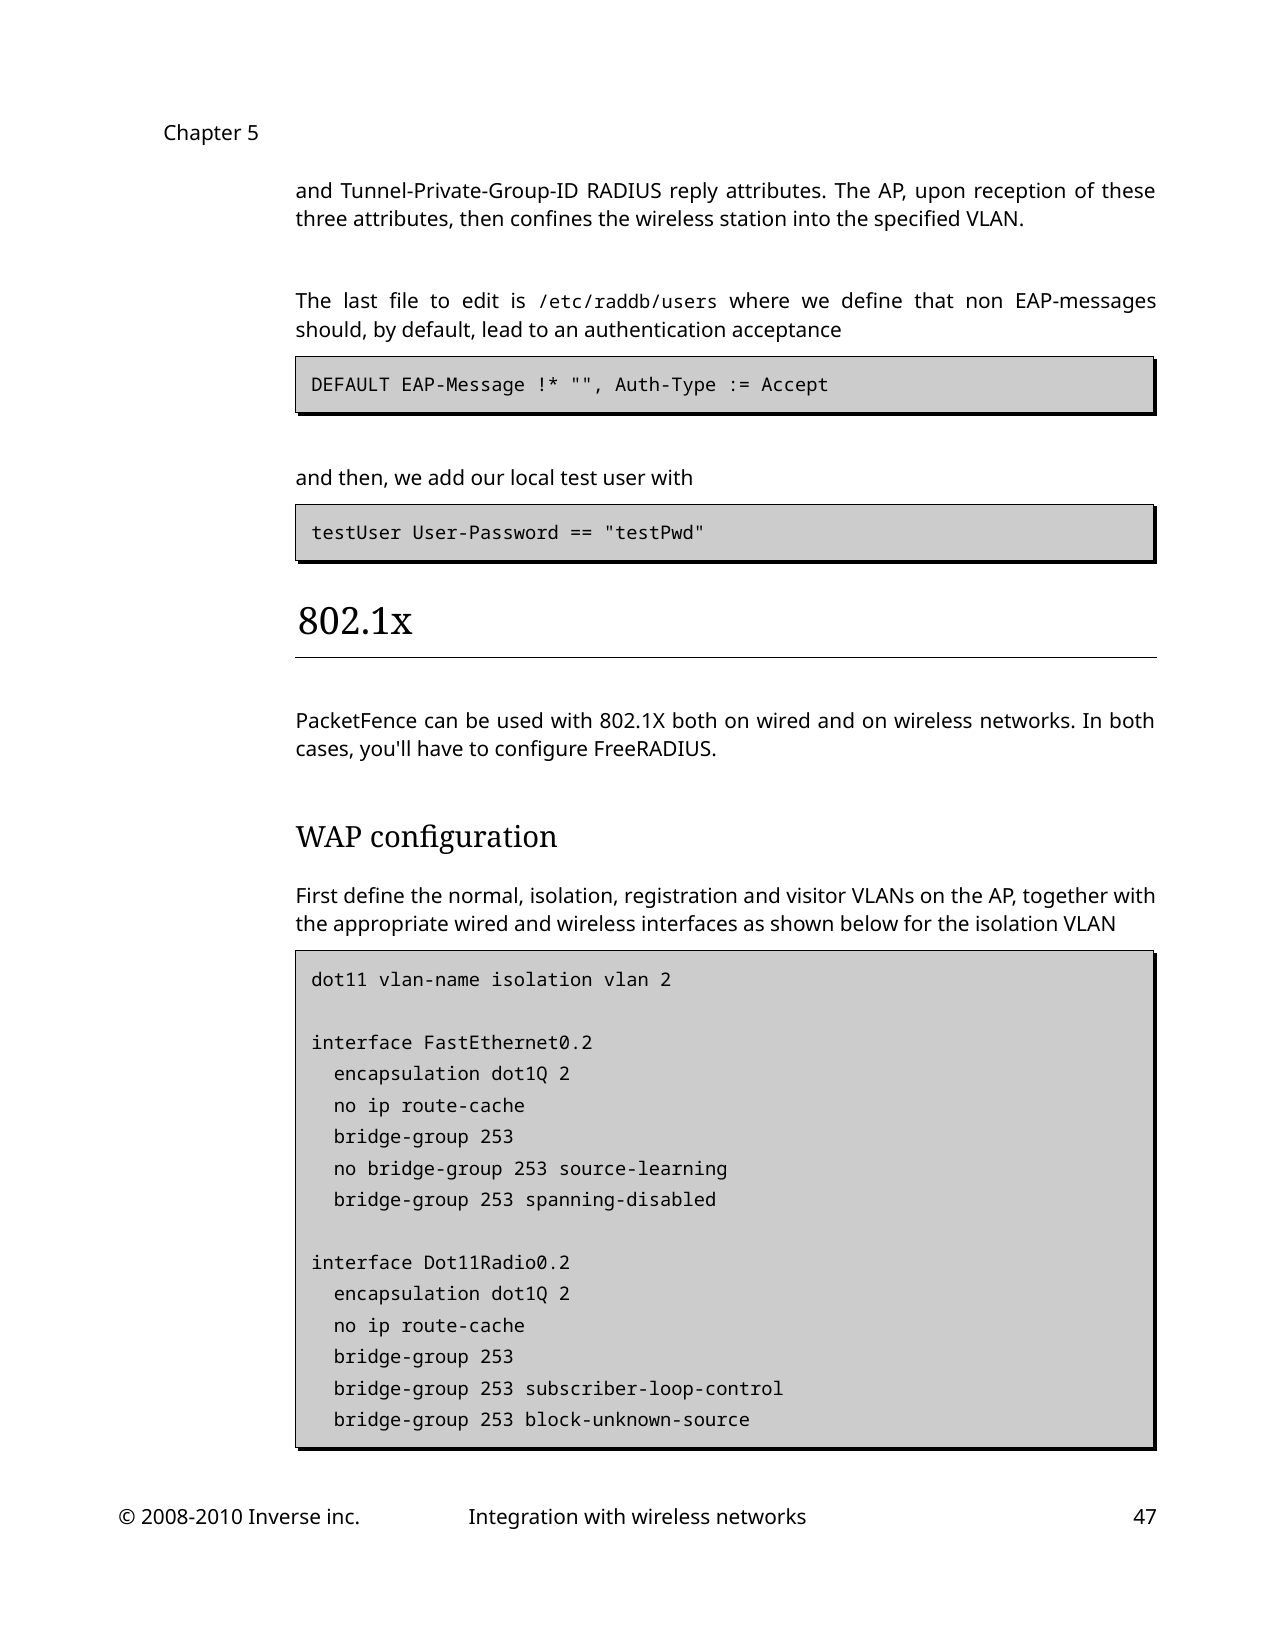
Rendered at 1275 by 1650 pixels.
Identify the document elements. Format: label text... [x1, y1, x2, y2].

text no ip route-cache [296, 1296, 1153, 1328]
text encapsulation dot1Q 2 [296, 1045, 1153, 1076]
text bridge-group 253 spanning-disabled [296, 1171, 1153, 1202]
subtitle WAP configuration [295, 816, 1157, 856]
text bridge-group 253 block-unknown-source [296, 1391, 1153, 1447]
text dot11 vlan-name isolation vlan 2 [296, 951, 1153, 982]
text First define the normal, isolation, registration and visitor VLANs on the AP, together with the appropriate wired and wireless interfaces as shown below for the isolation VLAN [295, 881, 1157, 938]
text testUser User-Password == "testPwd" [296, 505, 1153, 560]
text bridge-group 253 [296, 1328, 1153, 1359]
text no bridge-group 253 source-learning [296, 1139, 1153, 1171]
text bridge-group 253 subscriber-loop-control [296, 1359, 1153, 1391]
text encapsulation dot1Q 2 [296, 1265, 1153, 1296]
text and Tunnel-Private-Group-ID RADIUS reply attributes. The AP, upon reception of these three attributes, then confines the wireless station into the specified VLAN. [295, 176, 1157, 233]
text no ip route-cache [296, 1076, 1153, 1108]
text PacketFence can be used with 802.1X both on wired and on wireless networks. In both cases, you'll have to configure FreeRADIUS. [295, 706, 1157, 763]
text bridge-group 253 [296, 1108, 1153, 1139]
text interface FastEthernet0.2 [296, 1013, 1153, 1045]
text DEFAULT EAP-Message !* "", Auth-Type := Accept [296, 357, 1153, 412]
subtitle 802.1x [295, 594, 1157, 657]
text The last file to edit is /etc/raddb/users where we define that non EAP-messages should, by default, lead to an authentication acceptance [295, 286, 1157, 343]
text and then, we add our local test user with [295, 463, 1157, 491]
text interface Dot11Radio0.2 [296, 1233, 1153, 1265]
